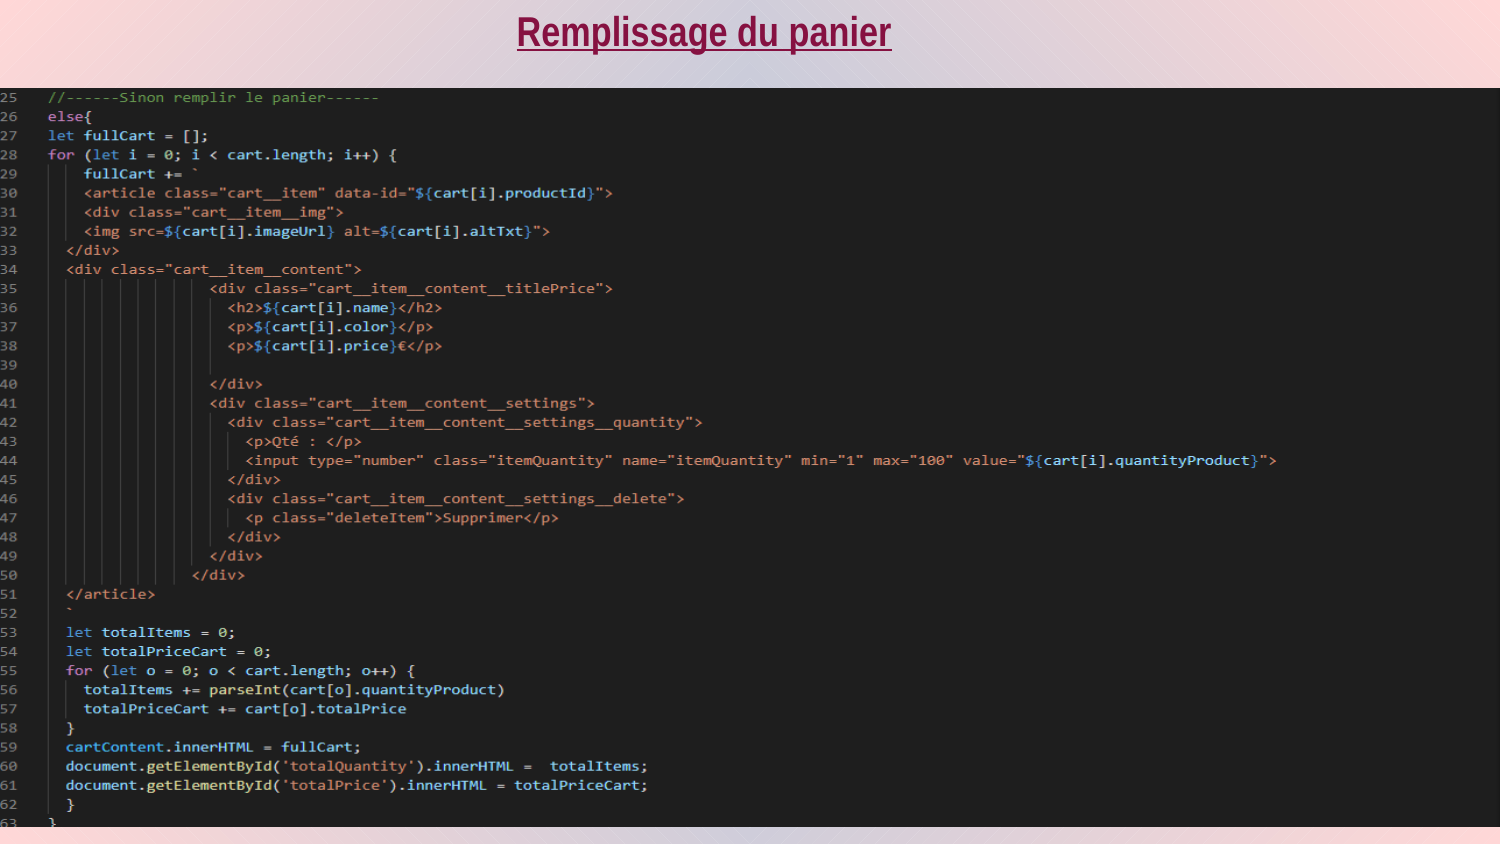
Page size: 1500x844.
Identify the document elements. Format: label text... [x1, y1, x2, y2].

picture [0, 88, 1500, 827]
text_box Remplissage du panier [501, 0, 1211, 88]
